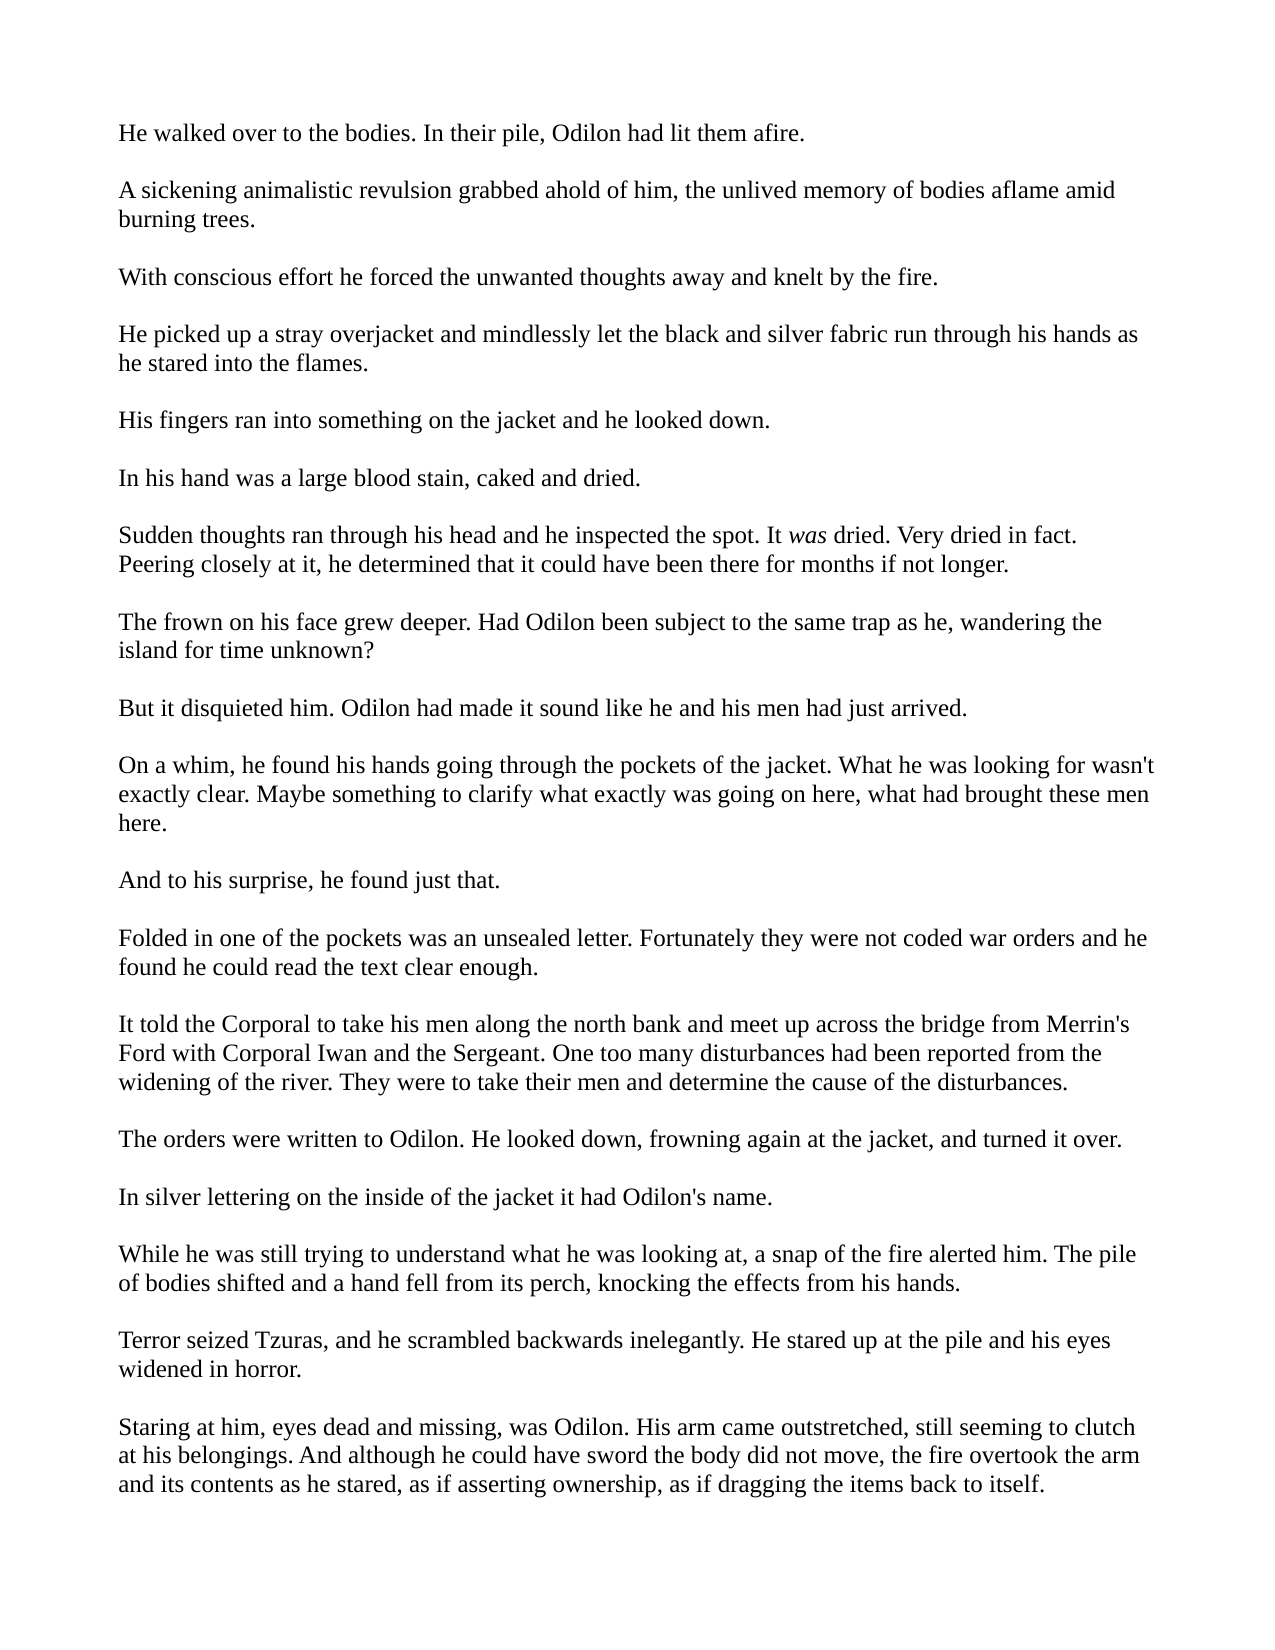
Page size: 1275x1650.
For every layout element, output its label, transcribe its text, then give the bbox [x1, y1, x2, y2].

text Folded in one of the pockets was an unsealed letter. Fortunately they were not coded war orders and he found he could read the text clear enough. [118, 923, 1157, 981]
text Terror seized Tzuras, and he scrambled backwards inelegantly. He stared up at the pile and his eyes widened in horror. [118, 1326, 1157, 1383]
text With conscious effort he forced the unwanted thoughts away and knelt by the fire. [118, 262, 1157, 291]
text While he was still trying to understand what he was looking at, a snap of the fire alerted him. The pile of bodies shifted and a hand fell from its perch, knocking the effects from his hands. [118, 1239, 1157, 1297]
text Staring at him, eyes dead and missing, was Odilon. His arm came outstretched, still seeming to clutch at his belongings. And although he could have sword the body did not move, the fire overtook the arm and its contents as he stared, as if asserting ownership, as if dragging the items back to itself. [118, 1412, 1157, 1498]
text He walked over to the bodies. In their pile, Odilon had lit them afire. [118, 118, 1157, 147]
text The orders were written to Odilon. He looked down, frowning again at the jacket, and turned it over. [118, 1124, 1157, 1153]
text In his hand was a large blood stain, caked and dried. [118, 463, 1157, 492]
text He picked up a stray overjacket and mindlessly let the black and silver fabric run through his hands as he stared into the flames. [118, 319, 1157, 377]
text Sudden thoughts ran through his head and he inspected the spot. It was dried. Very dried in fact. Peering closely at it, he determined that it could have been there for months if not longer. [118, 521, 1157, 578]
text The frown on his face grew deeper. Had Odilon been subject to the same trap as he, wandering the island for time unknown? [118, 607, 1157, 664]
text A sickening animalistic revulsion grabbed ahold of him, the unlived memory of bodies aflame amid burning trees. [118, 176, 1157, 233]
text And to his surprise, he found just that. [118, 866, 1157, 894]
text It told the Corporal to take his men along the north bank and meet up across the bridge from Merrin's Ford with Corporal Iwan and the Sergeant. One too many disturbances had been reported from the widening of the river. They were to take their men and determine the cause of the disturbances. [118, 1009, 1157, 1096]
text On a whim, he found his hands going through the pockets of the jacket. What he was looking for wasn't exactly clear. Maybe something to clarify what exactly was going on here, what had brought these men here. [118, 751, 1157, 837]
text His fingers ran into something on the jacket and he looked down. [118, 406, 1157, 434]
text In silver lettering on the inside of the jacket it had Odilon's name. [118, 1182, 1157, 1211]
text But it disquieted him. Odilon had made it sound like he and his men had just arrived. [118, 693, 1157, 722]
